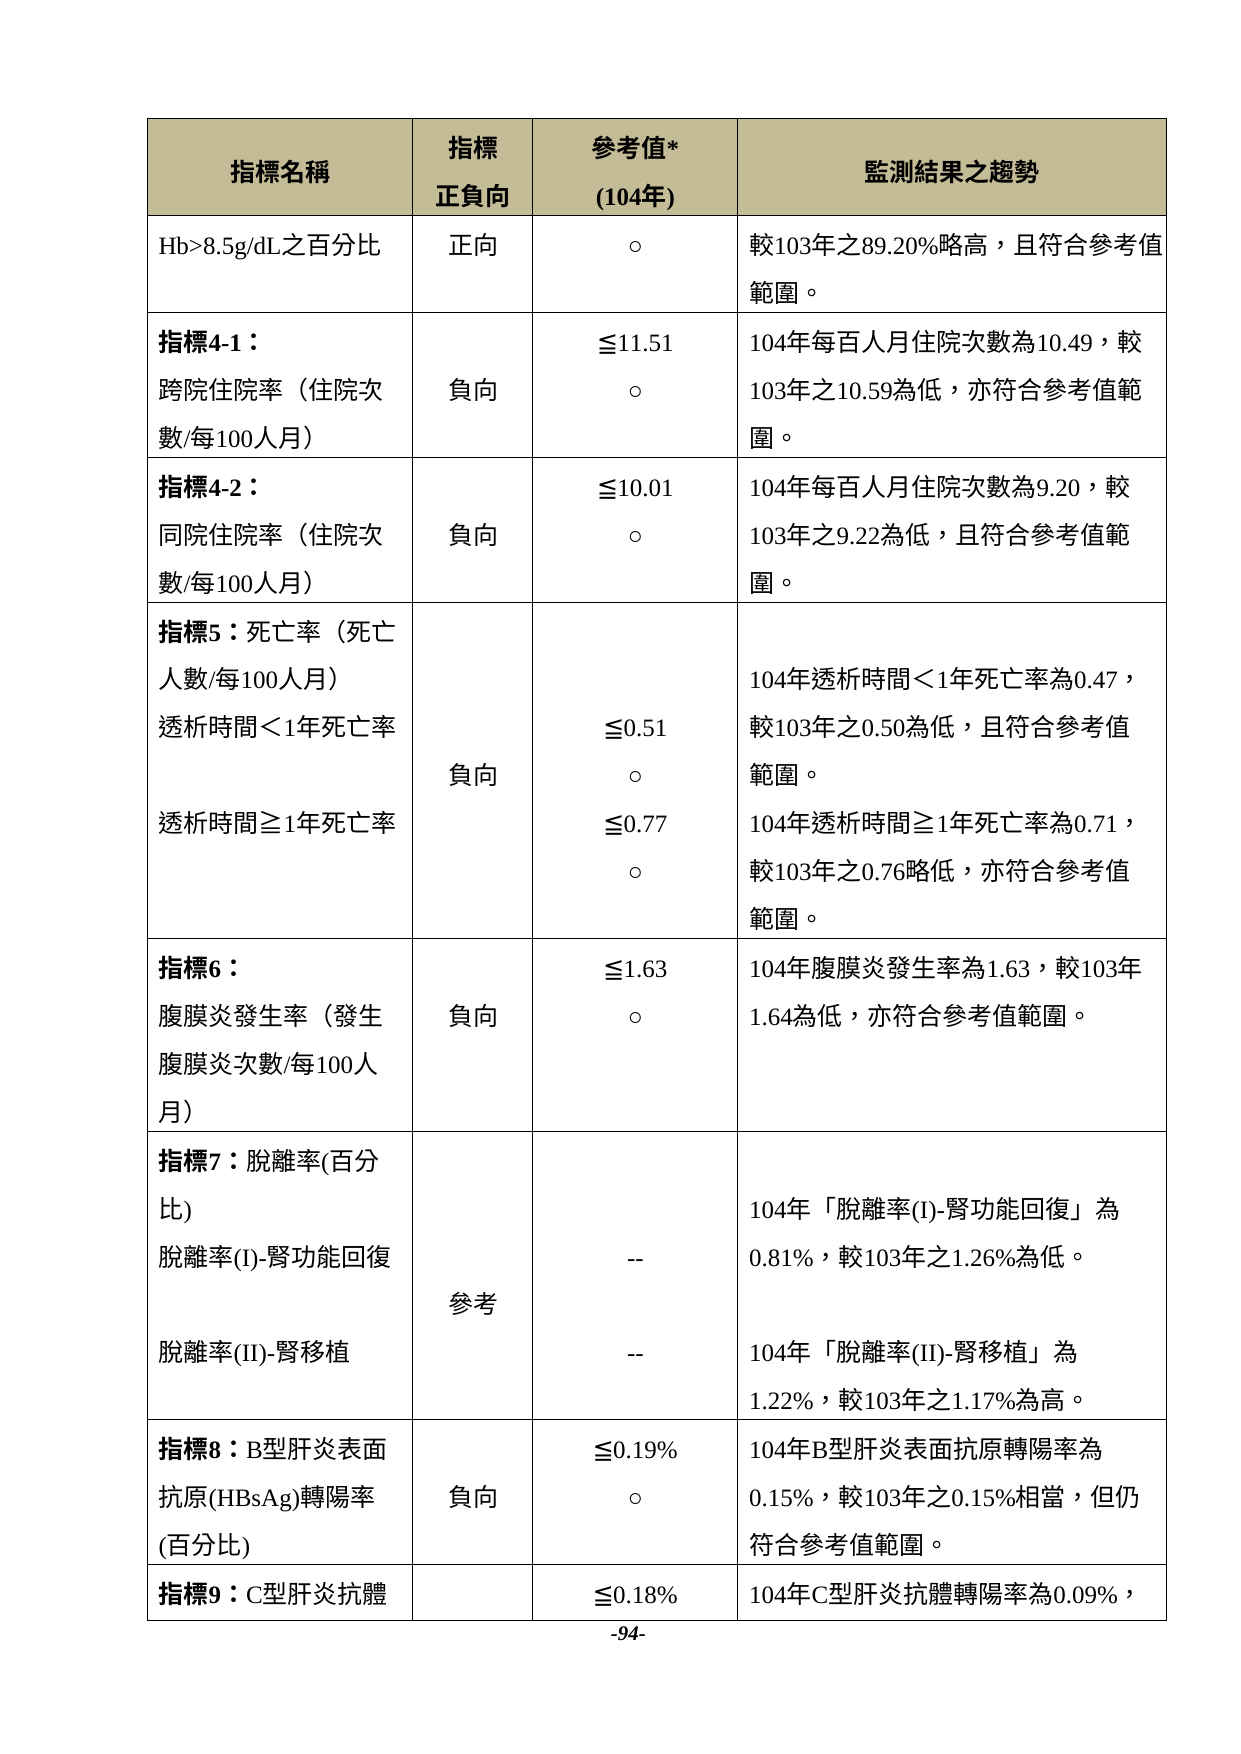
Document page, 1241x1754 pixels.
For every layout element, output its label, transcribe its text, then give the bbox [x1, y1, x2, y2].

table_cell Hb>8.5g/dL之百分比 [148, 216, 412, 312]
table_cell 指標8：B型肝炎表面抗原(HBsAg)轉陽率(百分比) [148, 1420, 412, 1564]
table_cell -- -- [533, 1132, 737, 1419]
table_cell ≦1.63 ○ [533, 939, 737, 1131]
table_header 監測結果之趨勢 [738, 119, 1166, 215]
table_cell ≦10.01 ○ [533, 458, 737, 602]
table_cell 正向 [413, 216, 532, 312]
table_cell 指標7：脫離率(百分比) 脫離率(I)-腎功能回復 脫離率(II)-腎移植 [148, 1132, 412, 1419]
table_cell ≦0.51 ○ ≦0.77 ○ [533, 603, 737, 938]
table_cell 負向 [413, 313, 532, 457]
table_cell 負向 [413, 939, 532, 1131]
table_cell 指標4-1： 跨院住院率（住院次數/每100人月） [148, 313, 412, 457]
table_cell 104年B型肝炎表面抗原轉陽率為0.15%，較103年之0.15%相當，但仍符合參考值範圍。 [738, 1420, 1166, 1564]
table_cell 參考 [413, 1132, 532, 1419]
table_header 參考值* (104年) [533, 119, 737, 215]
table_cell 指標5：死亡率（死亡人數/每100人月） 透析時間＜1年死亡率 透析時間≧1年死亡率 [148, 603, 412, 938]
table_cell 104年腹膜炎發生率為1.63，較103年1.64為低，亦符合參考值範圍。 [738, 939, 1166, 1131]
table_cell 指標6： 腹膜炎發生率（發生腹膜炎次數/每100人月） [148, 939, 412, 1131]
table_header 指標名稱 [148, 119, 412, 215]
table_cell 負向 [413, 603, 532, 938]
table_cell ≦0.19% ○ [533, 1420, 737, 1564]
table_cell 104年「脫離率(I)-腎功能回復」為0.81%，較103年之1.26%為低。 104年「脫離率(II)-腎移植」為1.22%，較103年之1.17%為高。 [738, 1132, 1166, 1419]
table_cell 104年每百人月住院次數為9.20，較 103年之9.22為低，且符合參考值範圍。 [738, 458, 1166, 602]
table_cell 指標9：C型肝炎抗體 [148, 1565, 412, 1620]
table_cell 負向 [413, 458, 532, 602]
table_cell 104年每百人月住院次數為10.49，較 103年之10.59為低，亦符合參考值範圍。 [738, 313, 1166, 457]
table_header 指標 正負向 [413, 119, 532, 215]
table_cell 104年透析時間＜1年死亡率為0.47，較103年之0.50為低，且符合參考值範圍。 104年透析時間≧1年死亡率為0.71，較103年之0.76略低，亦符合參考值範圍。 [738, 603, 1166, 938]
table_cell 指標4-2： 同院住院率（住院次數/每100人月） [148, 458, 412, 602]
table_cell 負向 [413, 1420, 532, 1564]
table_cell ○ [533, 216, 737, 312]
table_cell ≦0.18% [533, 1565, 737, 1620]
table_cell ≦11.51 ○ [533, 313, 737, 457]
table_cell [413, 1565, 532, 1620]
table_cell 較103年之89.20%略高，且符合參考值範圍。 [738, 216, 1166, 312]
table_cell 104年C型肝炎抗體轉陽率為0.09%， [738, 1565, 1166, 1620]
